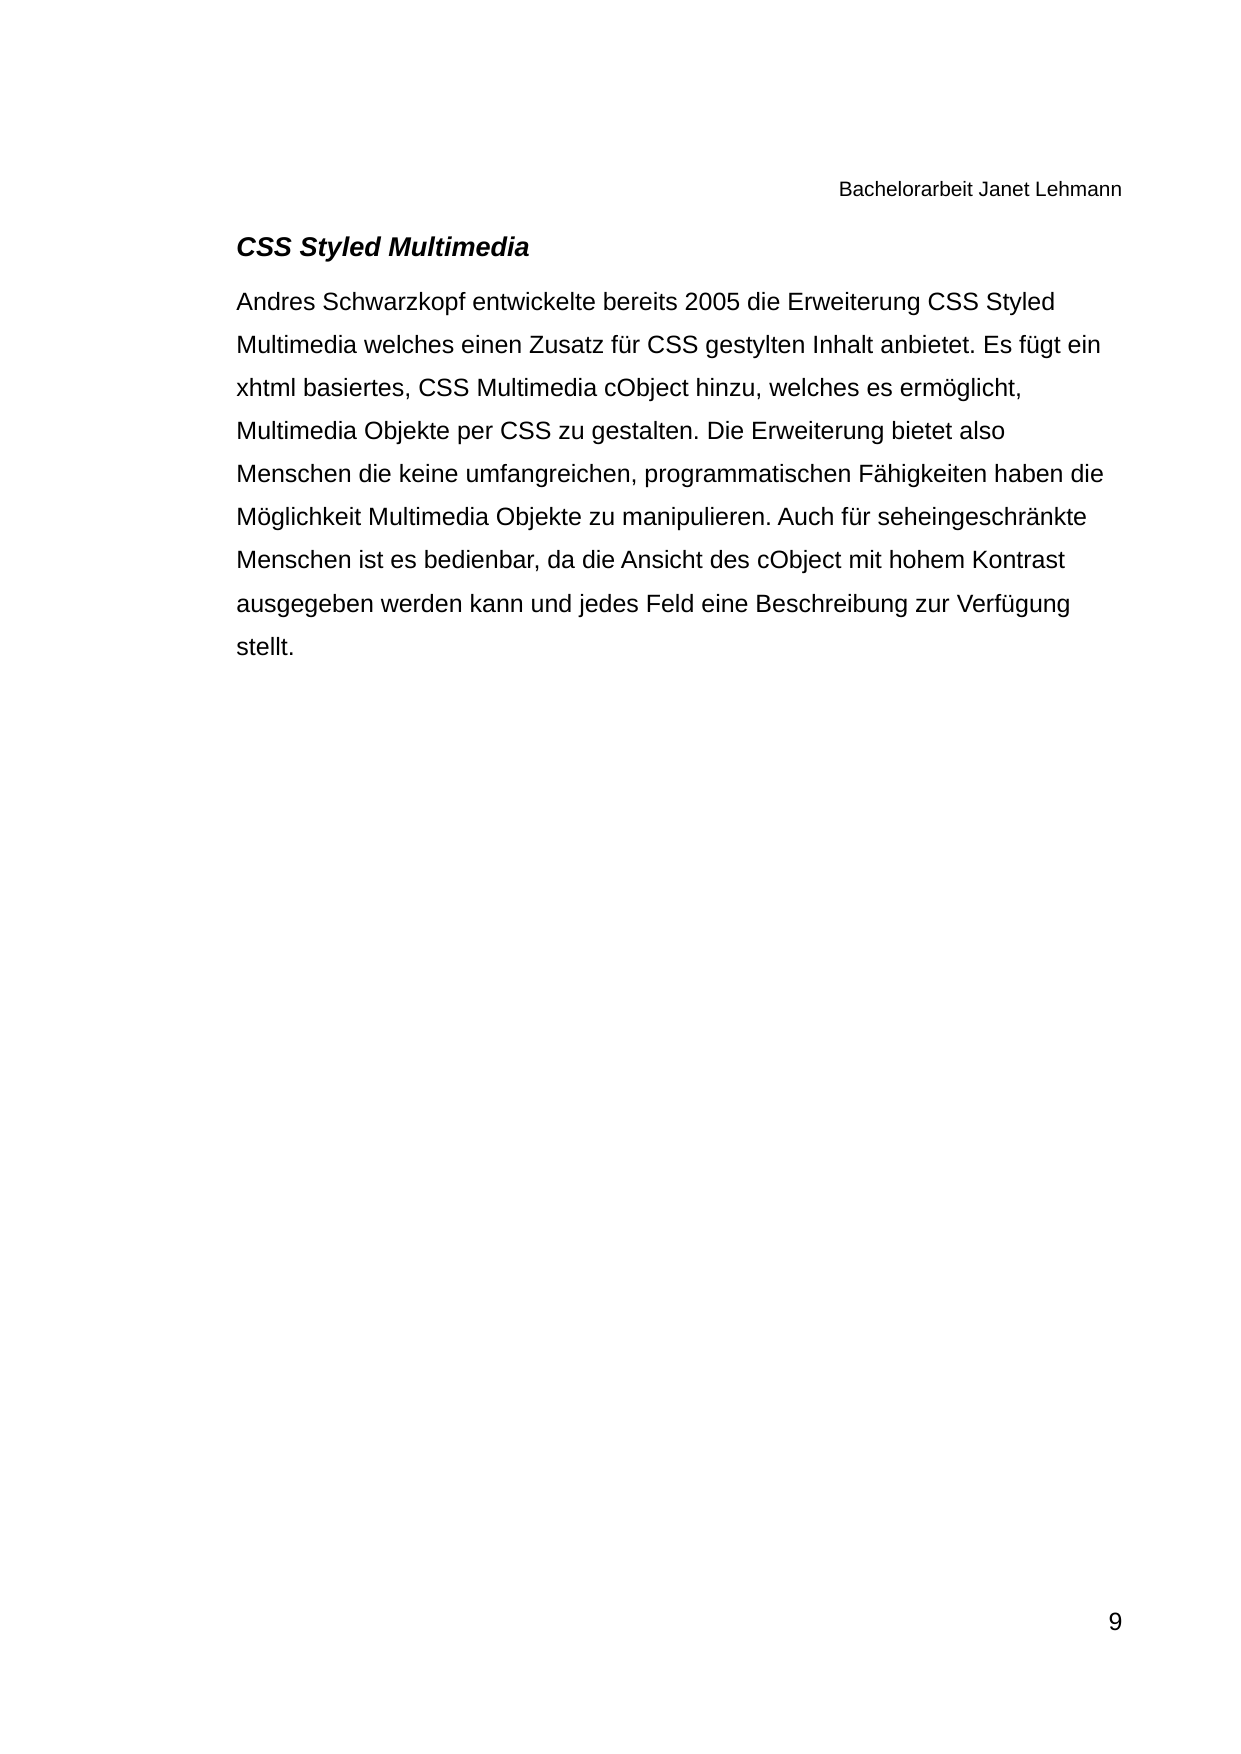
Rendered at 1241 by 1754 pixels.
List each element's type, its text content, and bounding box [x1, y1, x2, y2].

text Andres Schwarzkopf entwickelte bereits 2005 die Erweiterung CSS Styled Multimedia welches einen Zusatz für CSS gestylten Inhalt anbietet. Es fügt ein xhtml basiertes, CSS Multimedia cObject hinzu, welches es ermöglicht, Multimedia Objekte per CSS zu gestalten. Die Erweiterung bietet also Menschen die keine umfangreichen, programmatischen Fähigkeiten haben die Möglichkeit Multimedia Objekte zu manipulieren. Auch für seheingeschränkte Menschen ist es bedienbar, da die Ansicht des cObject mit hohem Kontrast ausgegeben werden kann und jedes Feld eine Beschreibung zur Verfügung stellt. [236, 287, 1122, 661]
subtitle CSS Styled Multimedia [236, 231, 1122, 262]
